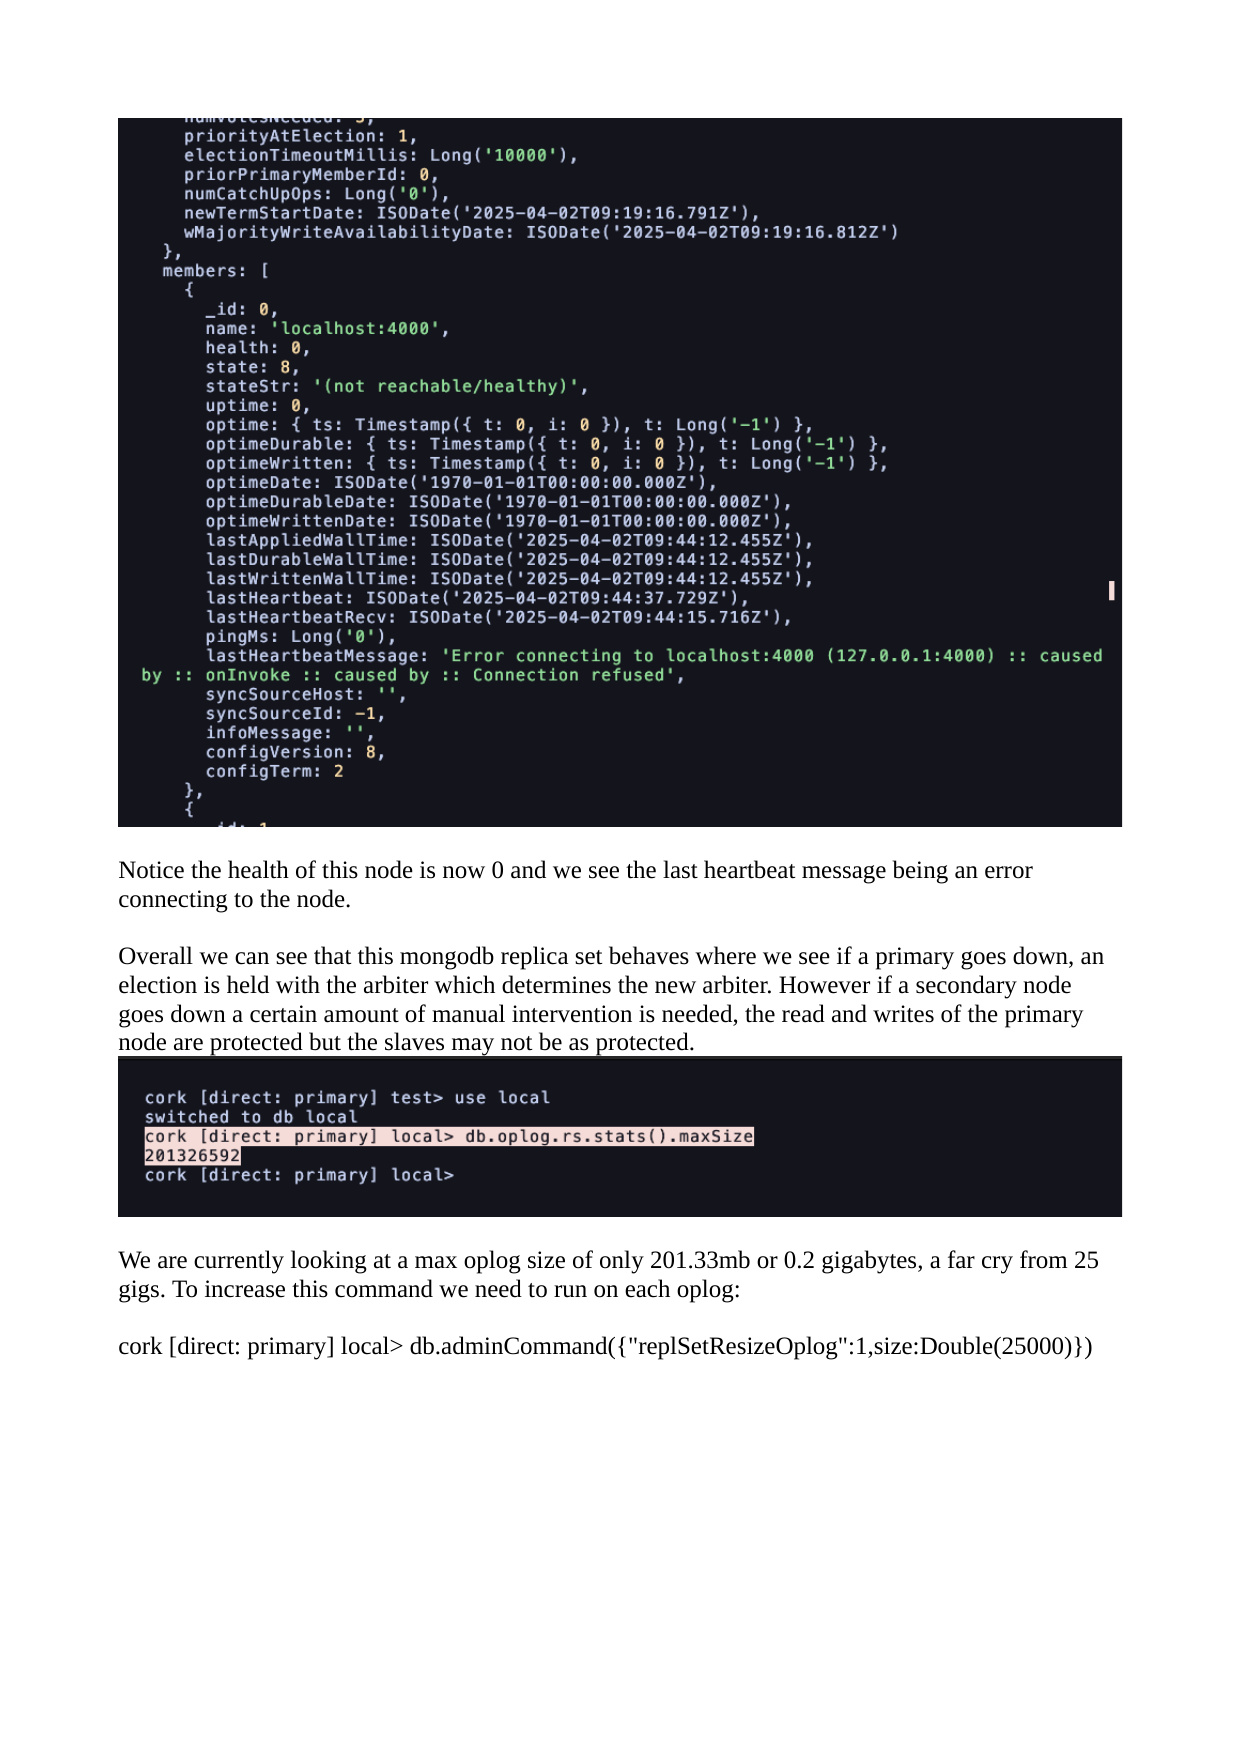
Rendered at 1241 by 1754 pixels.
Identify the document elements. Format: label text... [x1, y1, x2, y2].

text We are currently looking at a max oplog size of only 201.33mb or 0.2 gigabytes, a far cry from 25 gigs. To increase this command we need to run on each oplog: [118, 1245, 1122, 1303]
picture [118, 1056, 1123, 1217]
text Overall we can see that this mongodb replica set behaves where we see if a primary goes down, an election is held with the arbiter which determines the new arbiter. However if a secondary node goes down a certain amount of manual intervention is needed, the read and writes of the primary node are protected but the slaves may not be as protected. [118, 941, 1122, 1056]
picture [118, 118, 1123, 827]
text Notice the health of this node is now 0 and we see the last heartbeat message being an error connecting to the node. [118, 855, 1122, 912]
text cork [direct: primary] local> db.adminCommand({"replSetResizeOplog":1,size:Double(25000)}) [118, 1331, 1122, 1360]
